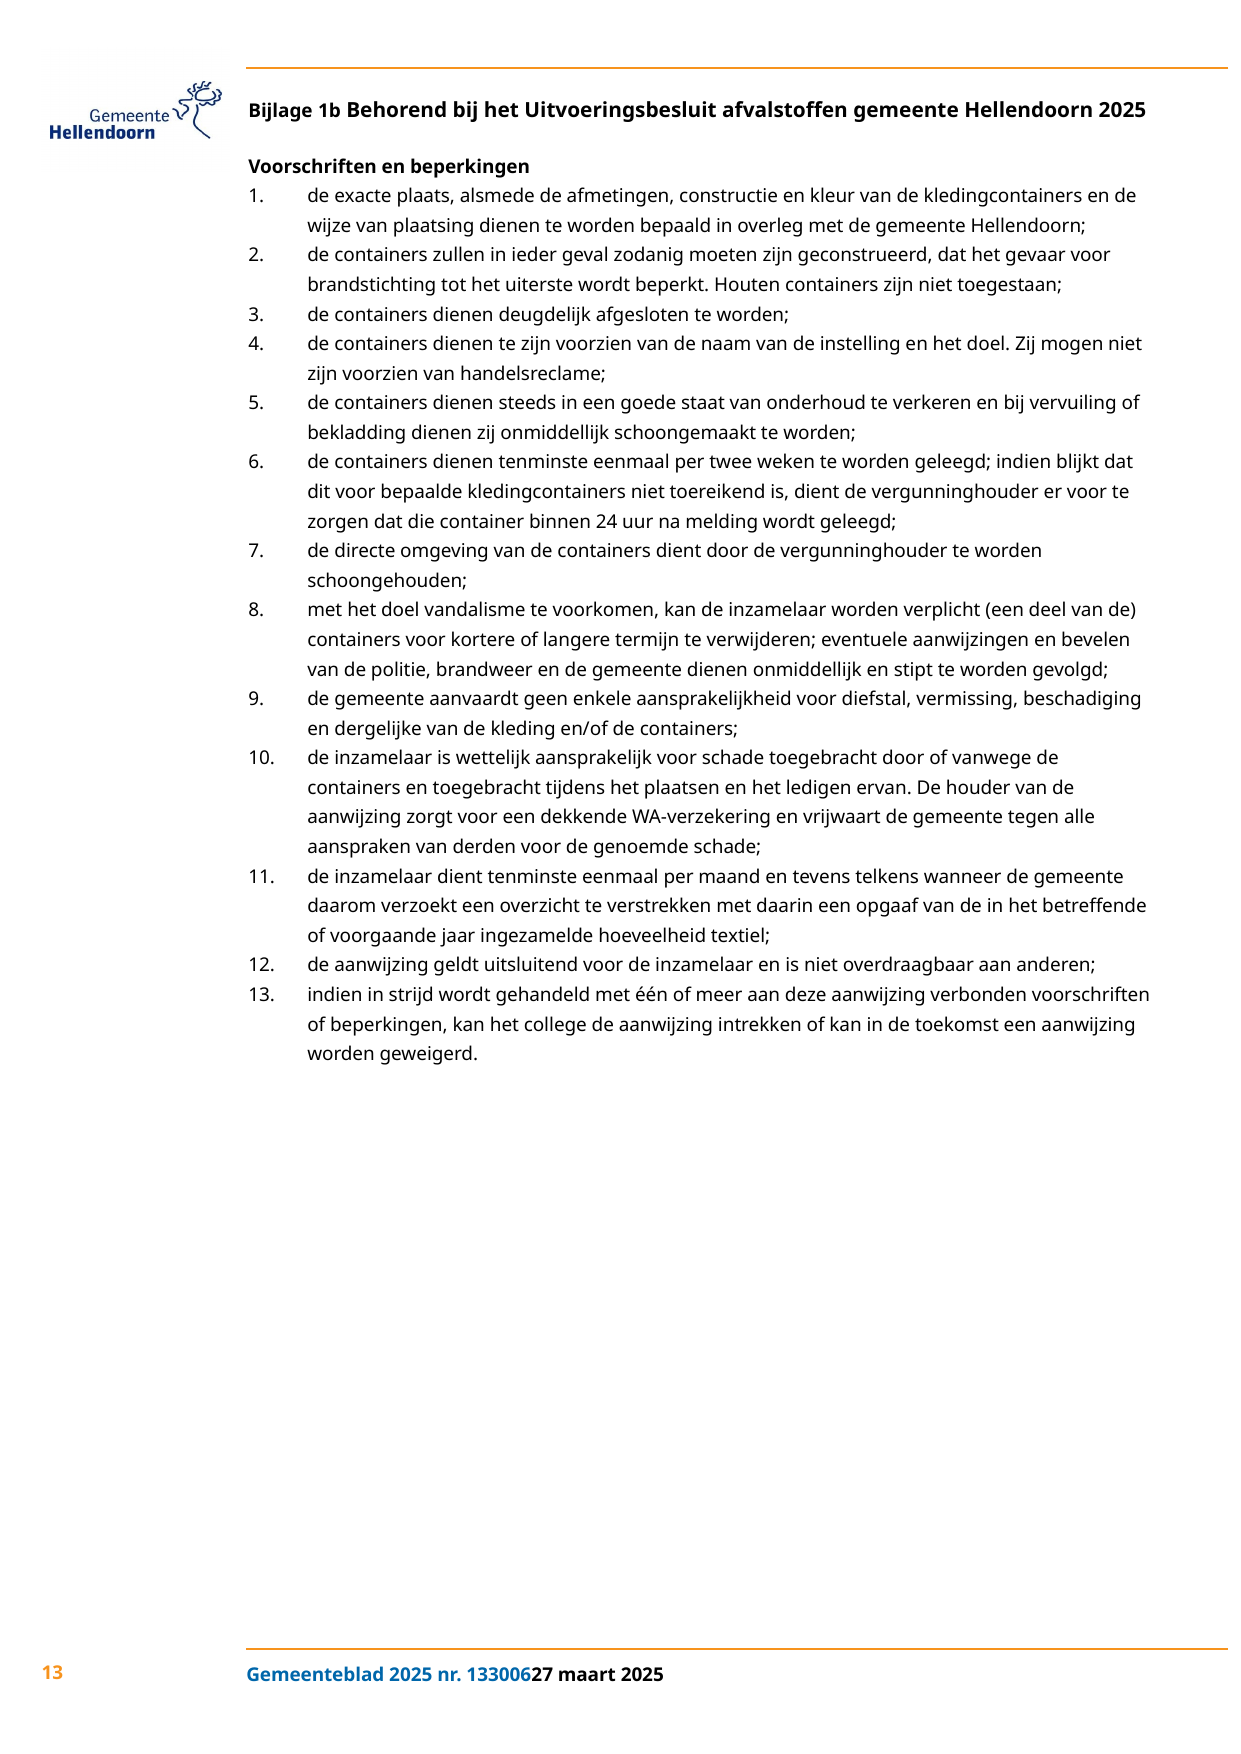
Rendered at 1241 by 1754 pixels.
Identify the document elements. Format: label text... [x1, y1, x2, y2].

list de aanwijzing geldt uitsluitend voor de inzamelaar en is niet overdraagbaar aan anderen; [248, 952, 1152, 977]
list de inzamelaar is wettelijk aansprakelijk voor schade toegebracht door of vanwege de containers en toegebracht tijdens het plaatsen en het ledigen ervan. De houder van de aanwijzing zorgt voor een dekkende WA-verzekering en vrijwaart de gemeente tegen alle aanspraken van derden voor de genoemde schade; [248, 744, 1152, 859]
list de inzamelaar dient tenminste eenmaal per maand en tevens telkens wanneer de gemeente daarom verzoekt een overzicht te verstrekken met daarin een opgaaf van de in het betreffende of voorgaande jaar ingezamelde hoeveelheid textiel; [248, 863, 1152, 948]
list indien in strijd wordt gehandeld met één of meer aan deze aanwijzing verbonden voorschriften of beperkingen, kan het college de aanwijzing intrekken of kan in de toekomst een aanwijzing worden geweigerd. [248, 981, 1152, 1066]
text Voorschriften en beperkingen [248, 153, 1152, 179]
list de containers dienen te zijn voorzien van de naam van de instelling en het doel. Zij mogen niet zijn voorzien van handelsreclame; [248, 330, 1152, 386]
list de containers dienen steeds in een goede staat van onderhoud te verkeren en bij vervuiling of bekladding dienen zij onmiddellijk schoongemaakt te worden; [248, 389, 1152, 445]
list de exacte plaats, alsmede de afmetingen, constructie en kleur van de kledingcontainers en de wijze van plaatsing dienen te worden bepaald in overleg met de gemeente Hellendoorn; [248, 182, 1152, 238]
picture [41, 47, 231, 172]
list de containers zullen in ieder geval zodanig moeten zijn geconstrueerd, dat het gevaar voor brandstichting tot het uiterste wordt beperkt. Houten containers zijn niet toegestaan; [248, 242, 1152, 297]
list de directe omgeving van de containers dient door de vergunninghouder te worden schoongehouden; [248, 537, 1152, 593]
list met het doel vandalisme te voorkomen, kan de inzamelaar worden verplicht (een deel van de) containers voor kortere of langere termijn te verwijderen; eventuele aanwijzingen en bevelen van de politie, brandweer en de gemeente dienen onmiddellijk en stipt te worden gevolgd; [248, 597, 1152, 682]
list de containers dienen deugdelijk afgesloten te worden; [248, 301, 1152, 327]
list de gemeente aanvaardt geen enkele aansprakelijkheid voor diefstal, vermissing, beschadiging en dergelijke van de kleding en/of de containers; [248, 685, 1152, 741]
text Bijlage 1b Behorend bij het Uitvoeringsbesluit afvalstoffen gemeente Hellendoorn 2025 [248, 95, 1152, 123]
list de containers dienen tenminste eenmaal per twee weken te worden geleegd; indien blijkt dat dit voor bepaalde kledingcontainers niet toereikend is, dient de vergunninghouder er voor te zorgen dat die container binnen 24 uur na melding wordt geleegd; [248, 449, 1152, 534]
